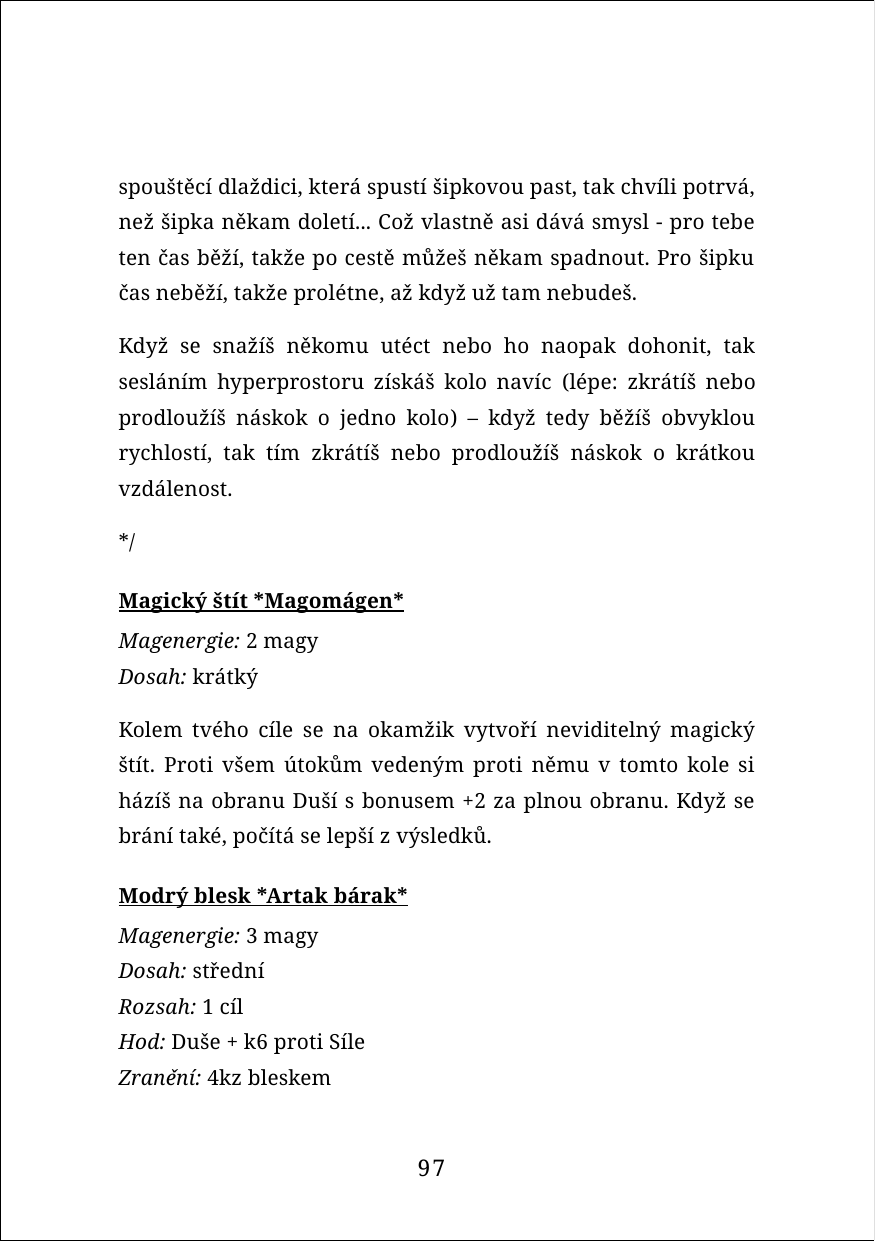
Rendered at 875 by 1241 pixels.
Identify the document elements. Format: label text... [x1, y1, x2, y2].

text Magenergie: 2 magy Dosah: krátký [118, 626, 756, 690]
text */ [118, 527, 756, 555]
subtitle Magický štít *Magomágen* [118, 586, 756, 614]
subtitle Modrý blesk *Artak bárak* [118, 881, 756, 909]
text Když se snažíš někomu utéct nebo ho naopak dohonit, tak sesláním hyperprostoru získáš kolo navíc (lépe: zkrátíš nebo prodloužíš náskok o jedno kolo) – když tedy běžíš obvyklou rychlostí, tak tím zkrátíš nebo prodloužíš náskok o krátkou vzdálenost. [118, 332, 756, 502]
text spouštěcí dlaždici, která spustí šipkovou past, tak chvíli potrvá, než šipka někam doletí... Což vlastně asi dává smysl - pro tebe ten čas běží, takže po cestě můžeš někam spadnout. Pro šipku čas neběží, takže prolétne, až když už tam nebudeš. [118, 172, 756, 307]
text Magenergie: 3 magy Dosah: střední Rozsah: 1 cíl Hod: Duše + k6 proti Síle Zranění: 4kz bleskem [118, 921, 756, 1091]
text Kolem tvého cíle se na okamžik vytvoří neviditelný magický štít. Proti všem útokům vedeným proti němu v tomto kole si házíš na obranu Duší s bonusem +2 za plnou obranu. Když se brání také, počítá se lepší z výsledků. [118, 715, 756, 850]
